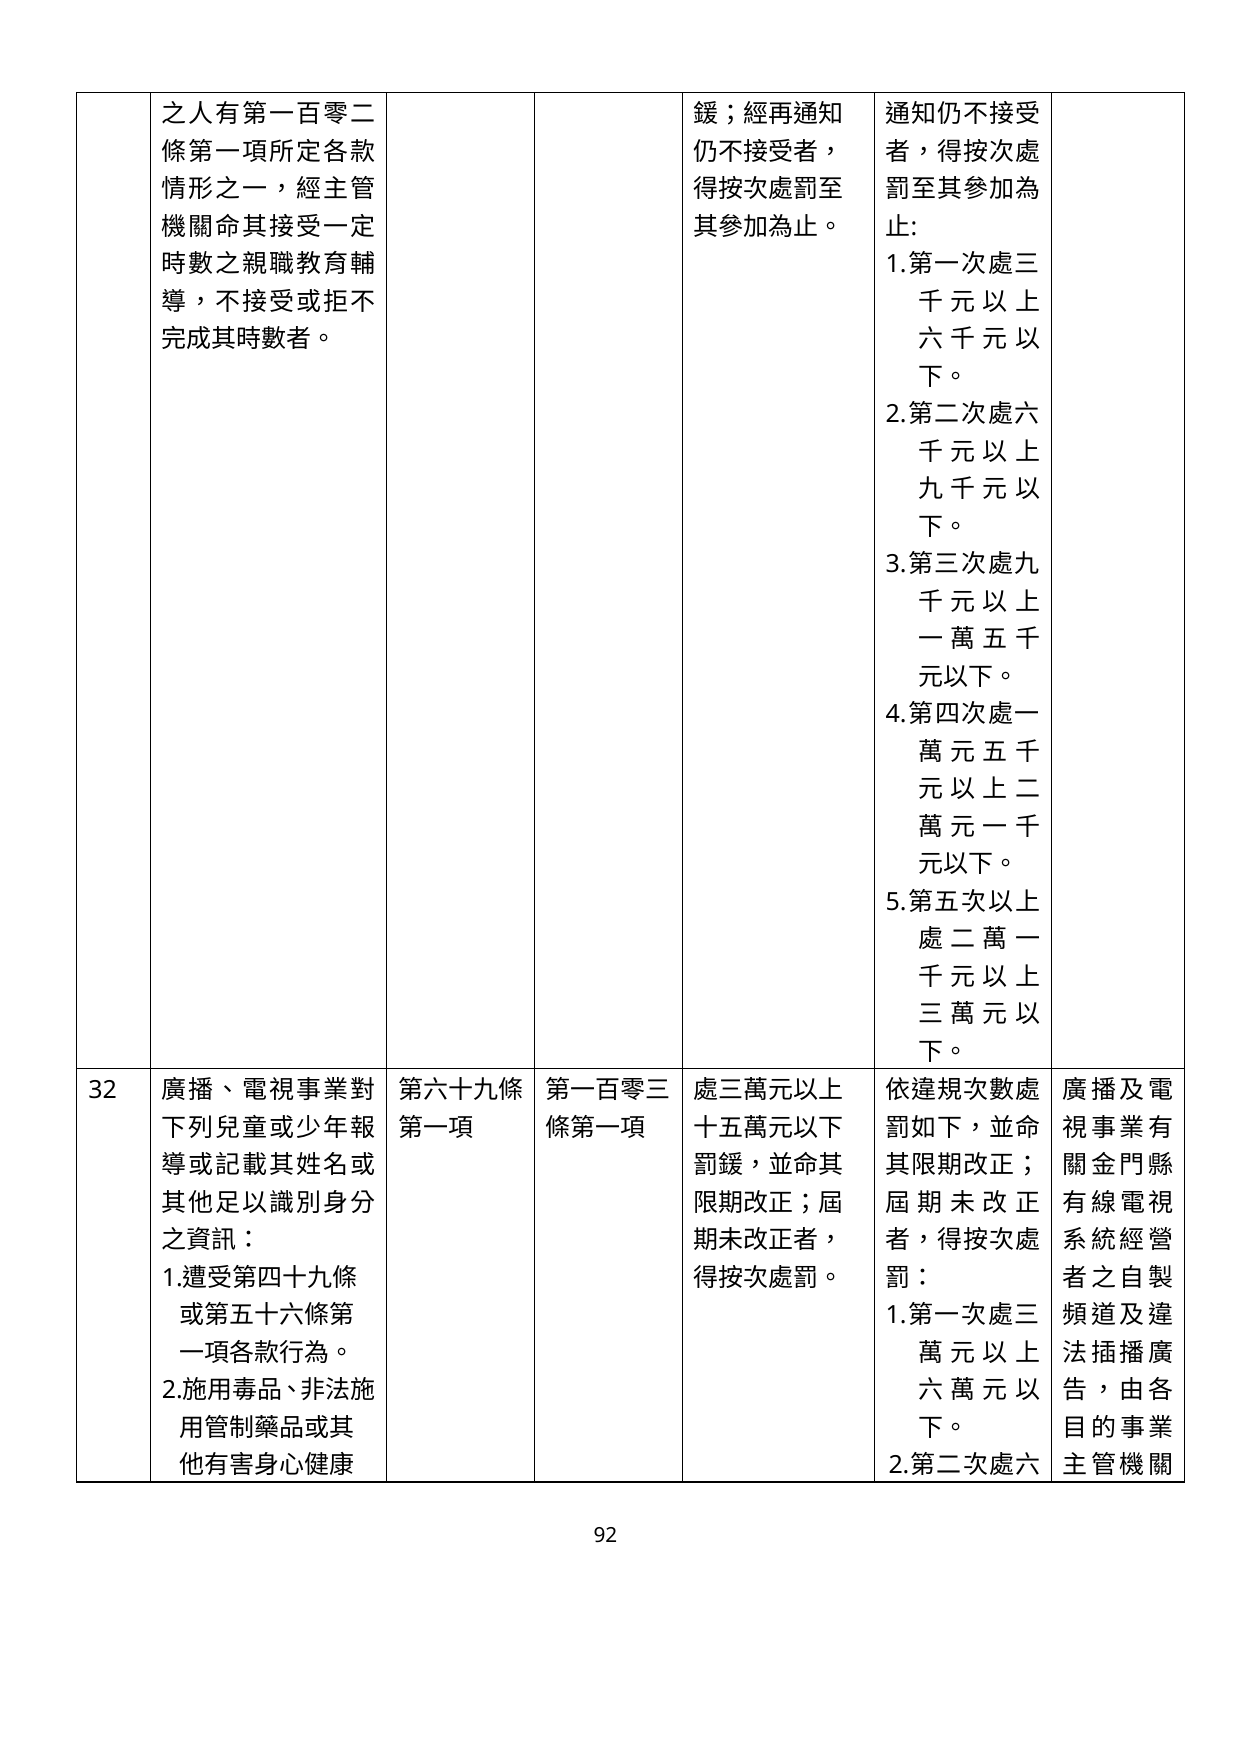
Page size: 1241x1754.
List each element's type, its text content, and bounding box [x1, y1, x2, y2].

table_cell [77, 93, 150, 1068]
table_cell 依違規次數處罰如下，並命其限期改正；屆期未改正者，得按次處罰： 1.第一次處三萬元以上六萬元以下。 2.第二次處六 [875, 1069, 1051, 1481]
table_cell 之人有第一百零二條第一項所定各款情形之一，經主管機關命其接受一定時數之親職教育輔導，不接受或拒不完成其時數者。 [151, 93, 386, 1068]
table_cell 32 [77, 1069, 150, 1481]
table_cell [387, 93, 534, 1068]
table_cell 廣播、電視事業對下列兒童或少年報導或記載其姓名或其他足以識別身分之資訊： 1.遭受第四十九條或第五十六條第一項各款行為。 2.施用毒品、非法施用管制藥品或其他有害身心健康 [151, 1069, 386, 1481]
table_cell [535, 93, 682, 1068]
table_cell 處三萬元以上十五萬元以下罰鍰，並命其限期改正；屆期未改正者，得按次處罰。 [683, 1069, 874, 1481]
table_cell 第六十九條第一項 [387, 1069, 534, 1481]
table_cell 通知仍不接受者，得按次處罰至其參加為止: 1.第一次處三千元以上六千元以下。 2.第二次處六千元以上九千元以下。 3.第三次處九千元以上一萬五千元以下。 4.第四次處一萬元五千元以上二萬元一千元以下。 5.第五次以上處二萬一千元以上三萬元以下。 [875, 93, 1051, 1068]
table_cell 第一百零三條第一項 [535, 1069, 682, 1481]
table_cell 廣播及電視事業有關金門縣有線電視系統經營者之自製頻道及違法插播廣告，由各目的事業主管機關 [1052, 1069, 1184, 1481]
table_cell [1052, 93, 1184, 1068]
table_cell 鍰；經再通知仍不接受者，得按次處罰至其參加為止。 [683, 93, 874, 1068]
